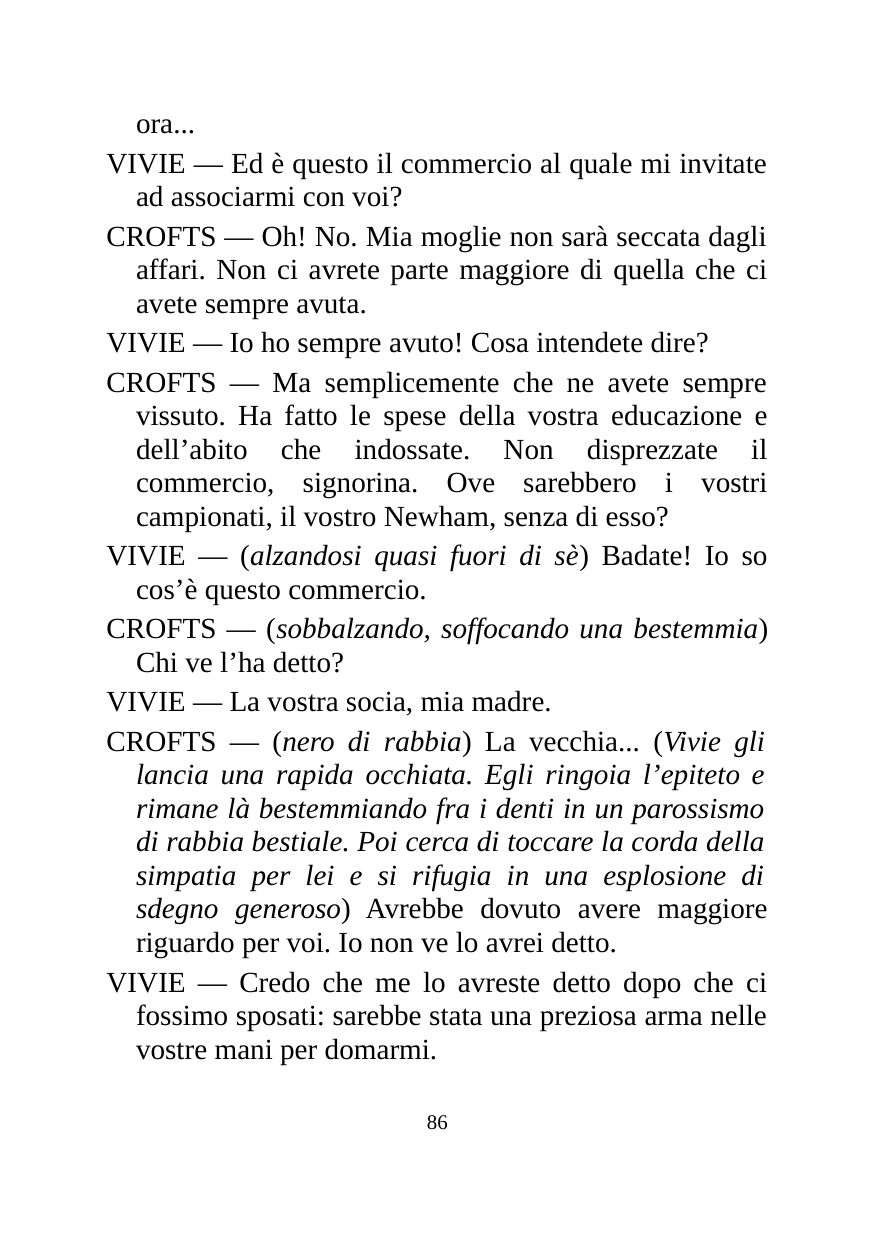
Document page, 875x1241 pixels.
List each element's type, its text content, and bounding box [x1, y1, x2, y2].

text ora... [106, 106, 768, 140]
text VIVIE — La vostra socia, mia madre. [106, 684, 768, 718]
text CROFTS — Oh! No. Mia moglie non sarà seccata dagli affari. Non ci avrete parte maggiore di quella che ci avete sempre avuta. [106, 219, 768, 319]
text VIVIE — (alzandosi quasi fuori di sè) Badate! Io so cos’è questo commercio. [106, 538, 768, 606]
text CROFTS — (sobbalzando, soffocando una bestemmia) Chi ve l’ha detto? [106, 611, 768, 678]
text VIVIE — Credo che me lo avreste detto dopo che ci fossimo sposati: sarebbe stata una preziosa arma nelle vostre mani per domarmi. [106, 965, 768, 1065]
text VIVIE — Ed è questo il commercio al quale mi invitate ad associarmi con voi? [106, 146, 768, 213]
text CROFTS — Ma semplicemente che ne avete sempre vissuto. Ha fatto le spese della vostra educazione e dell’abito che indossate. Non disprezzate il commercio, signorina. Ove sarebbero i vostri campionati, il vostro Newham, senza di esso? [106, 365, 768, 532]
text CROFTS — (nero di rabbia) La vecchia... (Vivie gli lancia una rapida occhiata. Egli ringoia l’epiteto e rimane là bestemmiando fra i denti in un parossismo di rabbia bestiale. Poi cerca di toccare la corda della simpatia per lei e si rifugia in una esplosione di sdegno generoso) Avrebbe dovuto avere maggiore riguardo per voi. Io non ve lo avrei detto. [106, 724, 768, 959]
text VIVIE — Io ho sempre avuto! Cosa intendete dire? [106, 325, 768, 359]
